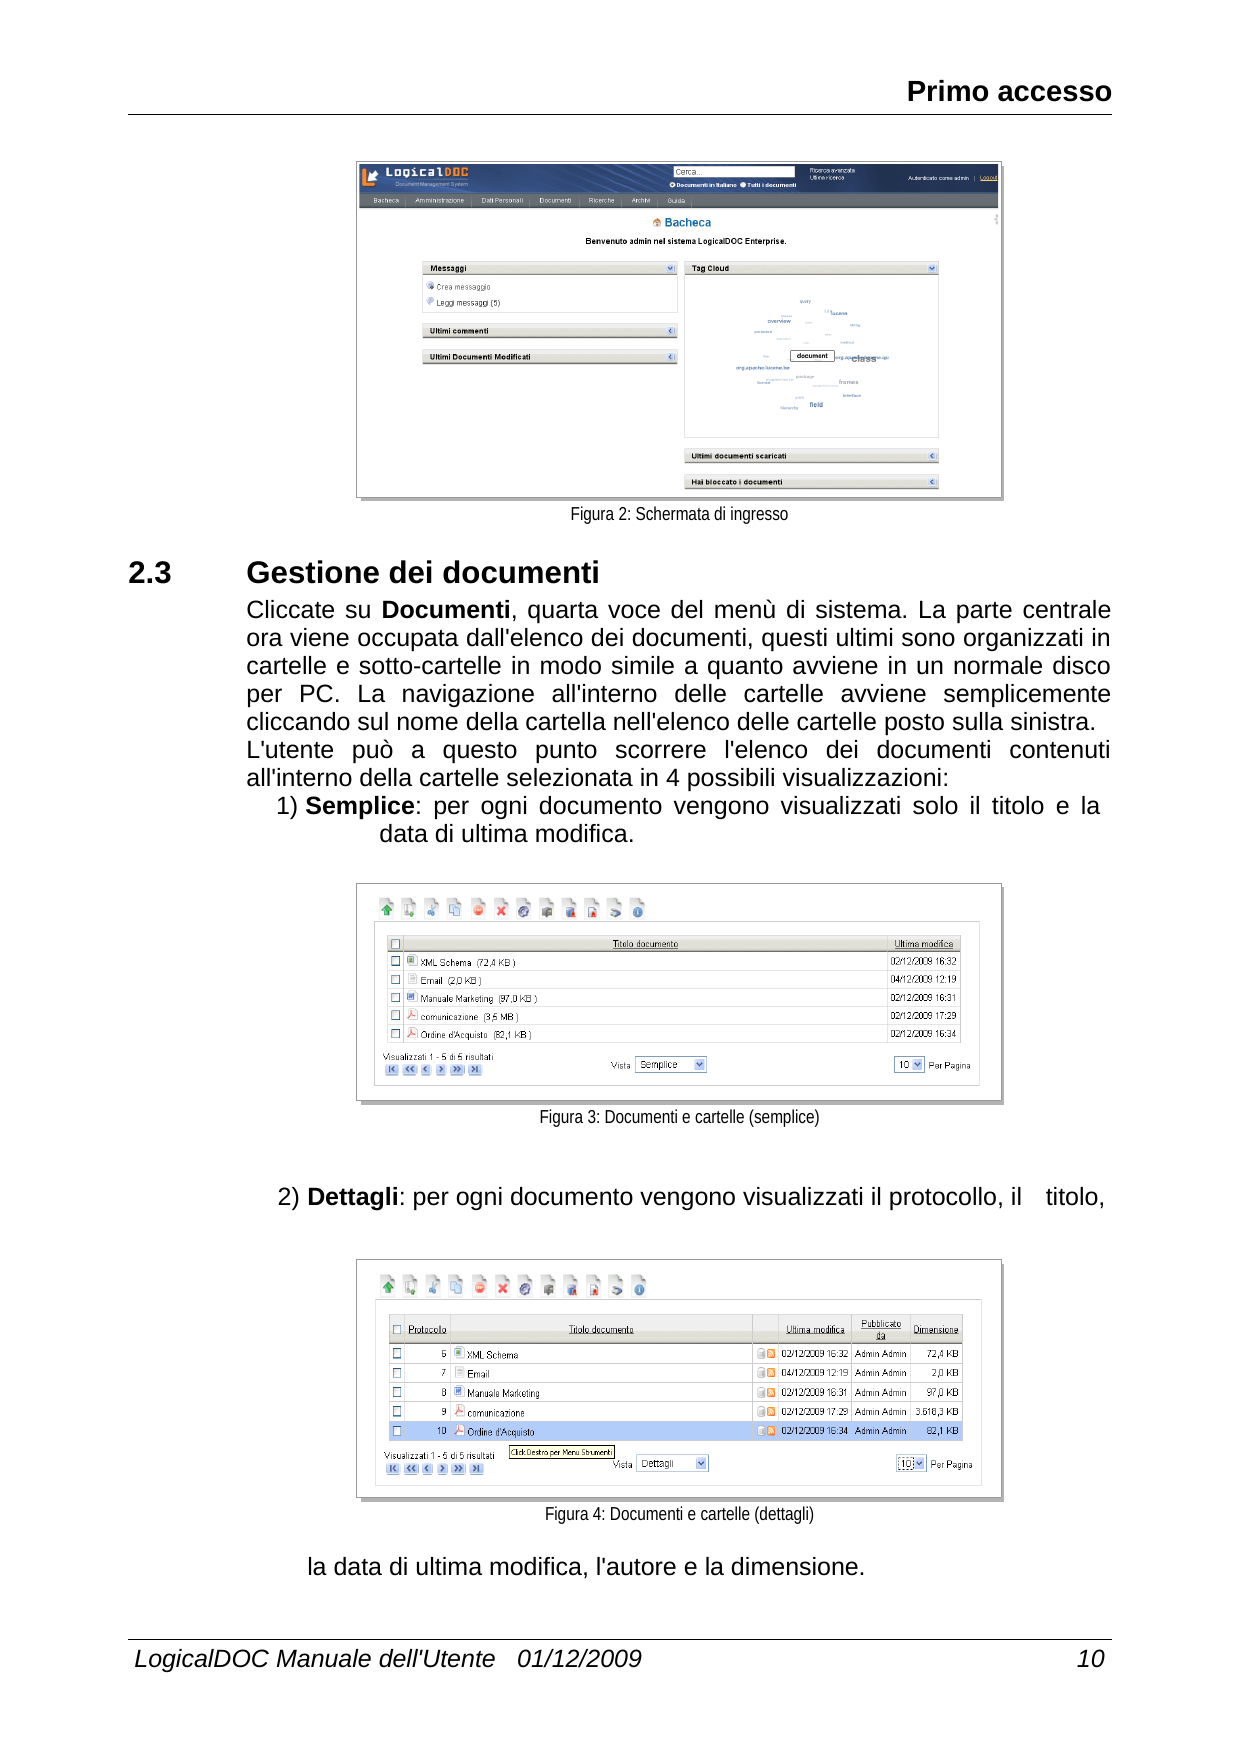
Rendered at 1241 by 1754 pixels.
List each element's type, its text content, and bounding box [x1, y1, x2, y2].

text Cliccate su Documenti, quarta voce del menù di sistema. La parte centrale ora viene occupata dall'elenco dei documenti, questi ultimi sono organizzati in cartelle e sotto-cartelle in modo simile a quanto avviene in un normale disco per PC. La navigazione all'interno delle cartelle avviene semplicemente cliccando sul nome della cartella nell'elenco delle cartelle posto sulla sinistra. [246, 596, 1112, 736]
subtitle Gestione dei documenti [128, 150, 1112, 590]
list Figura 2: Schermata di ingresso [356, 498, 1003, 524]
text L'utente può a questo punto scorrere l'elenco dei documenti contenuti all'interno della cartelle selezionata in 4 possibili visualizzazioni: [246, 736, 1112, 792]
list Semplice: per ogni documento vengono visualizzati solo il titolo e la data di ultima modifica. [276, 792, 1112, 847]
list Dettagli: per ogni documento vengono visualizzati il protocollo, il titolo, la data di ultima modifica, l'autore e la dimensione. [277, 1182, 1112, 1581]
text Figura 3: Documenti e cartelle (semplice) [356, 1101, 1003, 1128]
picture [372, 891, 985, 1091]
picture [372, 1268, 985, 1488]
text Figura 4: Documenti e cartelle (dettagli) [356, 1498, 1003, 1524]
